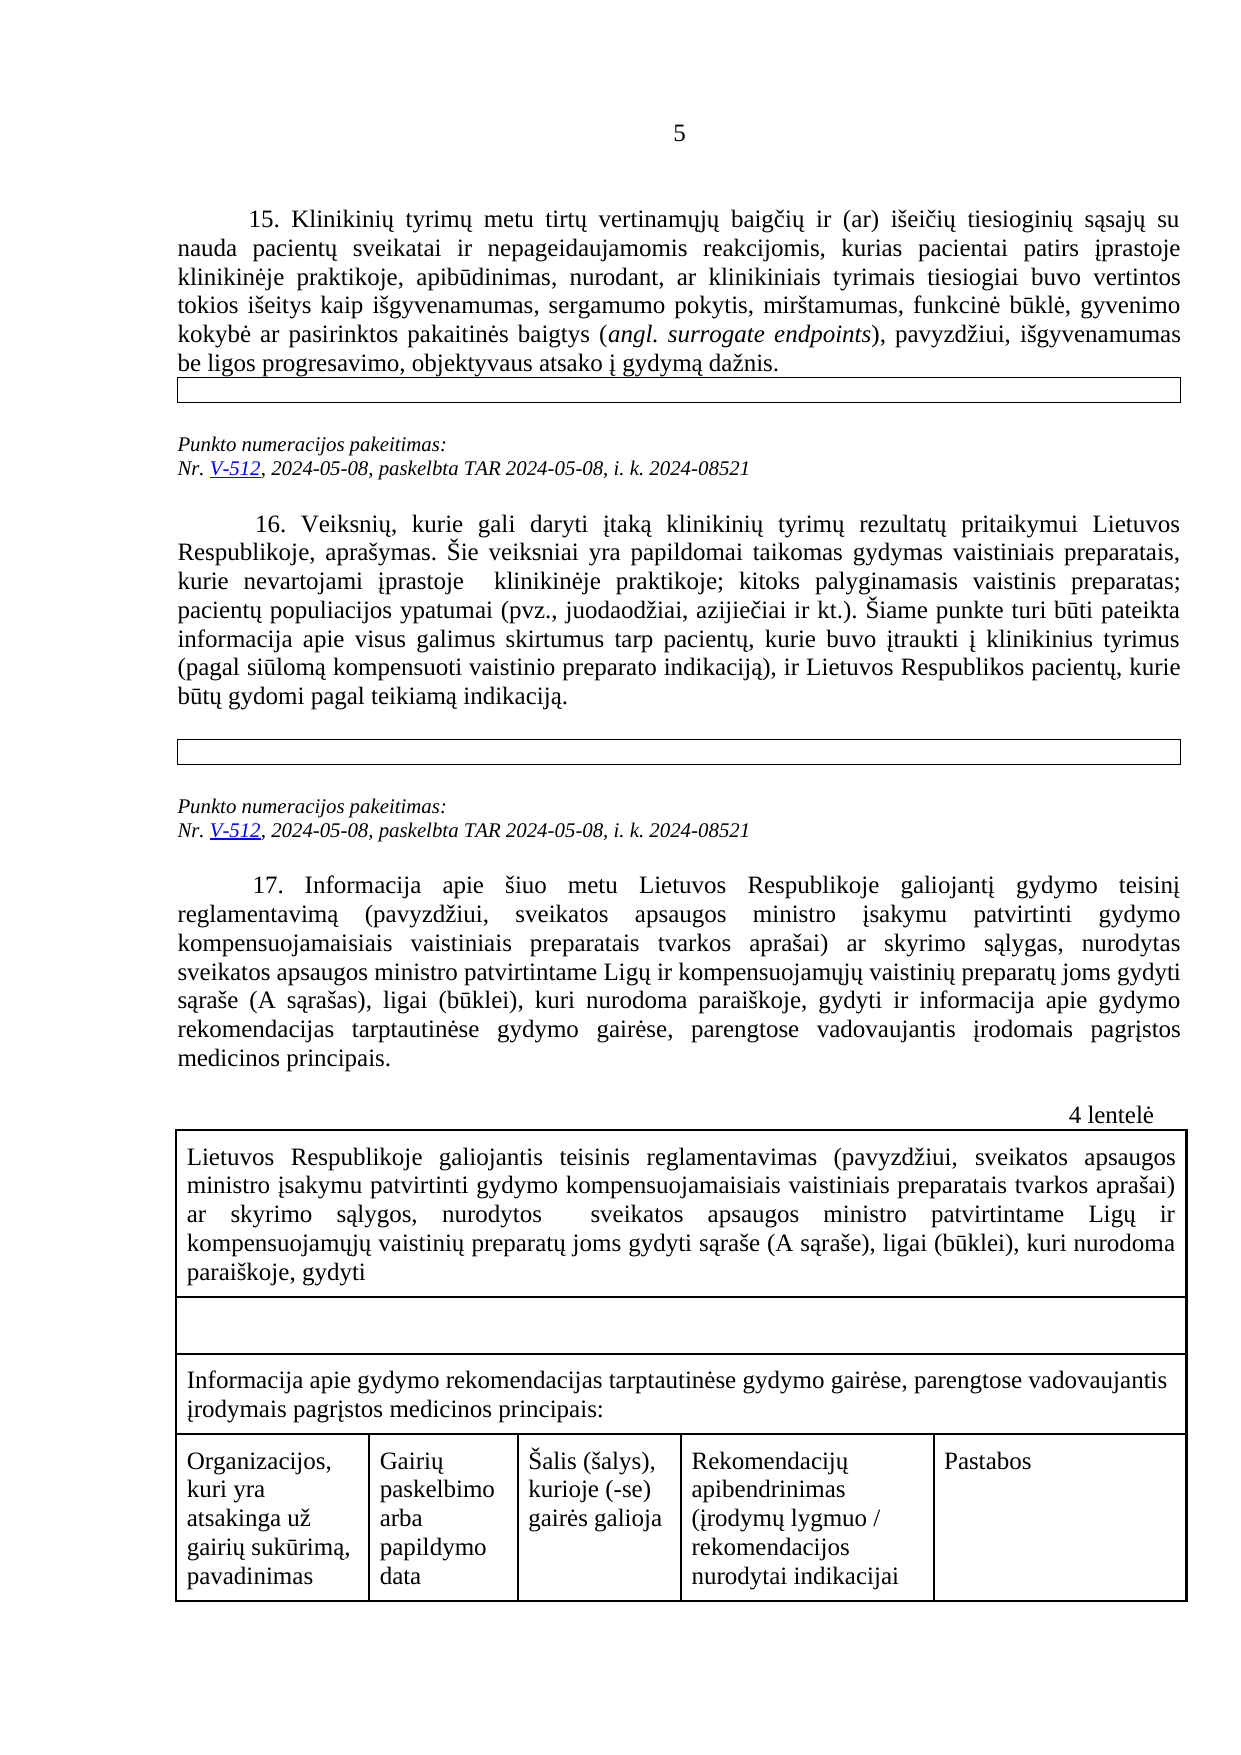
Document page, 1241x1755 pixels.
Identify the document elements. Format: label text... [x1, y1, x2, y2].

text 17. Informacija apie šiuo metu Lietuvos Respublikoje galiojantį gydymo teisinį reglamentavimą (pavyzdžiui, sveikatos apsaugos ministro įsakymu patvirtinti gydymo kompensuojamaisiais vaistiniais preparatais tvarkos aprašai) ar skyrimo sąlygas, nurodytas sveikatos apsaugos ministro patvirtintame Ligų ir kompensuojamųjų vaistinių preparatų joms gydyti sąraše (A sąrašas), ligai (būklei), kuri nurodoma paraiškoje, gydyti ir informacija apie gydymo rekomendacijas tarptautinėse gydymo gairėse, parengtose vadovaujantis įrodomais pagrįstos medicinos principais. [177, 870, 1181, 1072]
table_cell Informacija apie gydymo rekomendacijas tarptautinėse gydymo gairėse, parengtose vadovaujantis įrodymais pagrįstos medicinos principais: [177, 1355, 1185, 1433]
text 15. Klinikinių tyrimų metu tirtų vertinamųjų baigčių ir (ar) išeičių tiesioginių sąsajų su nauda pacientų sveikatai ir nepageidaujamomis reakcijomis, kurias pacientai patirs įprastoje klinikinėje praktikoje, apibūdinimas, nurodant, ar klinikiniais tyrimais tiesiogiai buvo vertintos tokios išeitys kaip išgyvenamumas, sergamumo pokytis, mirštamumas, funkcinė būklė, gyvenimo kokybė ar pasirinktos pakaitinės baigtys (angl. surrogate endpoints), pavyzdžiui, išgyvenamumas be ligos progresavimo, objektyvaus atsako į gydymą dažnis. [177, 204, 1181, 377]
table_cell [177, 1298, 1185, 1353]
table_cell Organizacijos, kuri yra atsakinga už gairių sukūrimą, pavadinimas [177, 1435, 368, 1600]
text 4 lentelė [177, 1100, 1181, 1129]
text Nr. V-512, 2024-05-08, paskelbta TAR 2024-05-08, i. k. 2024-08521 [177, 456, 1181, 480]
table_cell Pastabos [935, 1435, 1185, 1600]
table_header Lietuvos Respublikoje galiojantis teisinis reglamentavimas (pavyzdžiui, sveikatos apsaugos ministro įsakymu patvirtinti gydymo kompensuojamaisiais vaistiniais preparatais tvarkos aprašai) ar skyrimo sąlygos, nurodytos sveikatos apsaugos ministro patvirtintame Ligų ir kompensuojamųjų vaistinių preparatų joms gydyti sąraše (A sąraše), ligai (būklei), kuri nurodoma paraiškoje, gydyti [177, 1131, 1185, 1296]
text Nr. V-512, 2024-05-08, paskelbta TAR 2024-05-08, i. k. 2024-08521 [177, 818, 1181, 842]
text 16. Veiksnių, kurie gali daryti įtaką klinikinių tyrimų rezultatų pritaikymui Lietuvos Respublikoje, aprašymas. Šie veiksniai yra papildomai taikomas gydymas vaistiniais preparatais, kurie nevartojami įprastoje klinikinėje praktikoje; kitoks palyginamasis vaistinis preparatas; pacientų populiacijos ypatumai (pvz., juodaodžiai, azijiečiai ir kt.). Šiame punkte turi būti pateikta informacija apie visus galimus skirtumus tarp pacientų, kurie buvo įtraukti į klinikinius tyrimus (pagal siūlomą kompensuoti vaistinio preparato indikaciją), ir Lietuvos Respublikos pacientų, kurie būtų gydomi pagal teikiamą indikaciją. [177, 509, 1181, 710]
table_header [178, 378, 1180, 402]
text Punkto numeracijos pakeitimas: [177, 432, 1181, 456]
table_cell Gairių paskelbimo arba papildymo data [370, 1435, 517, 1600]
table_cell Rekomendacijų apibendrinimas (įrodymų lygmuo / rekomendacijos nurodytai indikacijai [682, 1435, 933, 1600]
table_header [178, 740, 1180, 764]
text Punkto numeracijos pakeitimas: [177, 793, 1181, 818]
table_cell Šalis (šalys), kurioje (-se) gairės galioja [519, 1435, 680, 1600]
